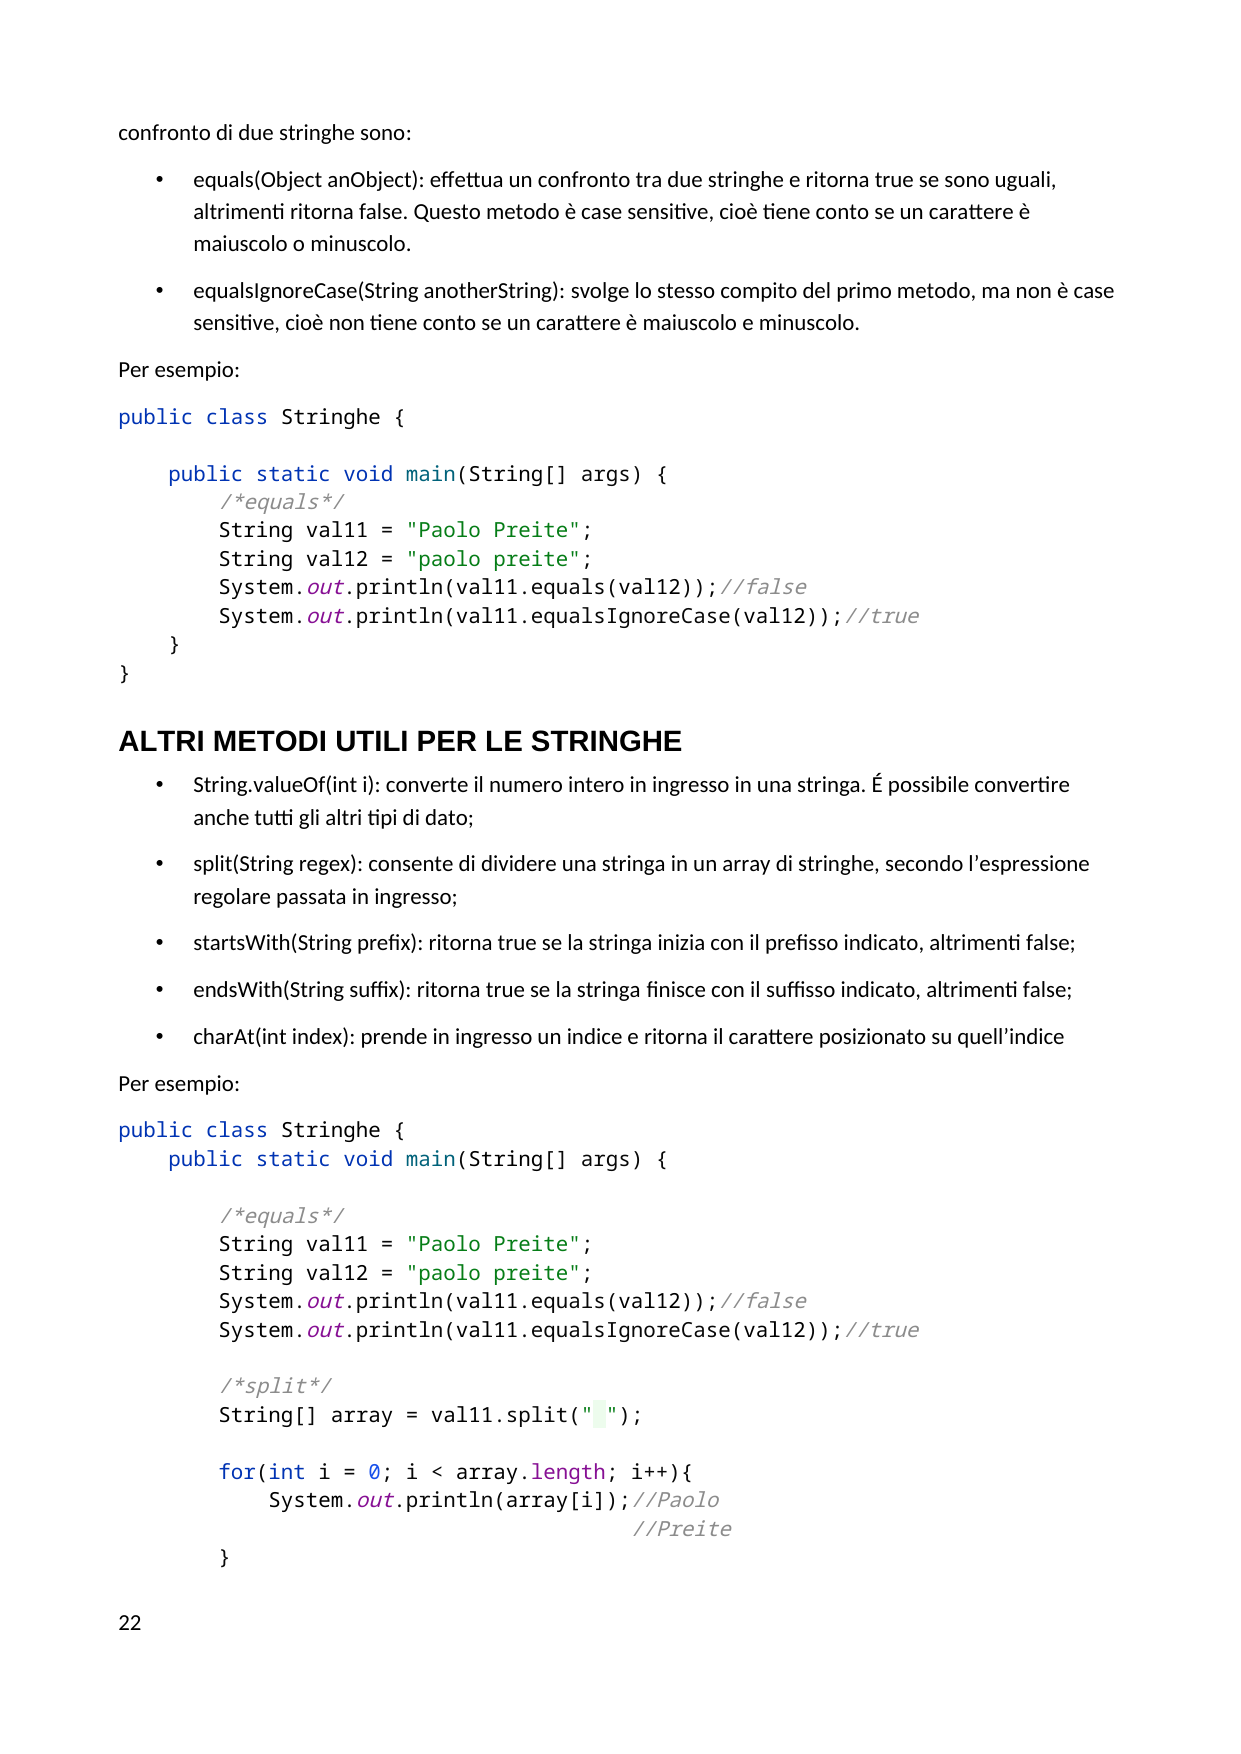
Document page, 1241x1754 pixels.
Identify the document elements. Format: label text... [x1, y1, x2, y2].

list endsWith(String suffix): ritorna true se la stringa finisce con il suffisso indicato, altrimenti false; [156, 975, 1122, 1003]
list charAt(int index): prende in ingresso un indice e ritorna il carattere posizionato su quell’indice [156, 1022, 1122, 1050]
list equalsIgnoreCase(String anotherString): svolge lo stesso compito del primo metodo, ma non è case sensitive, cioè non tiene conto se un carattere è maiuscolo e minuscolo. [156, 276, 1122, 336]
text Per esempio: [118, 355, 1122, 383]
text confronto di due stringhe sono: [118, 118, 1122, 146]
list equals(Object anObject): effettua un confronto tra due stringhe e ritorna true se sono uguali, altrimenti ritorna false. Questo metodo è case sensitive, cioè tiene conto se un carattere è maiuscolo o minuscolo. [156, 165, 1122, 257]
list split(String regex): consente di dividere una stringa in un array di stringhe, secondo l’espressione regolare passata in ingresso; [156, 849, 1122, 910]
subtitle ALTRI METODI UTILI PER LE STRINGHE [118, 724, 1122, 758]
text public class Stringhe { public static void main(String[] args) { /*equals*/ String val11 = "Paolo Preite"; String val12 = "paolo preite"; System.out.println(val11.equals(val12));//false System.out.println(val11.equalsIgnoreCase(val12));//true } } [118, 402, 1122, 686]
text Per esempio: [118, 1069, 1122, 1097]
text public class Stringhe { public static void main(String[] args) { /*equals*/ String val11 = "Paolo Preite"; String val12 = "paolo preite"; System.out.println(val11.equals(val12));//false System.out.println(val11.equalsIgnoreCase(val12));//true /*split*/ String[] array = val11.split(" "); for(int i = 0; i < array.length; i++){ System.out.println(array[i]);//Paolo //Preite } [118, 1116, 1122, 1571]
list String.valueOf(int i): converte il numero intero in ingresso in una stringa. É possibile convertire anche tutti gli altri tipi di dato; [156, 771, 1122, 831]
list startsWith(String prefix): ritorna true se la stringa inizia con il prefisso indicato, altrimenti false; [156, 928, 1122, 957]
